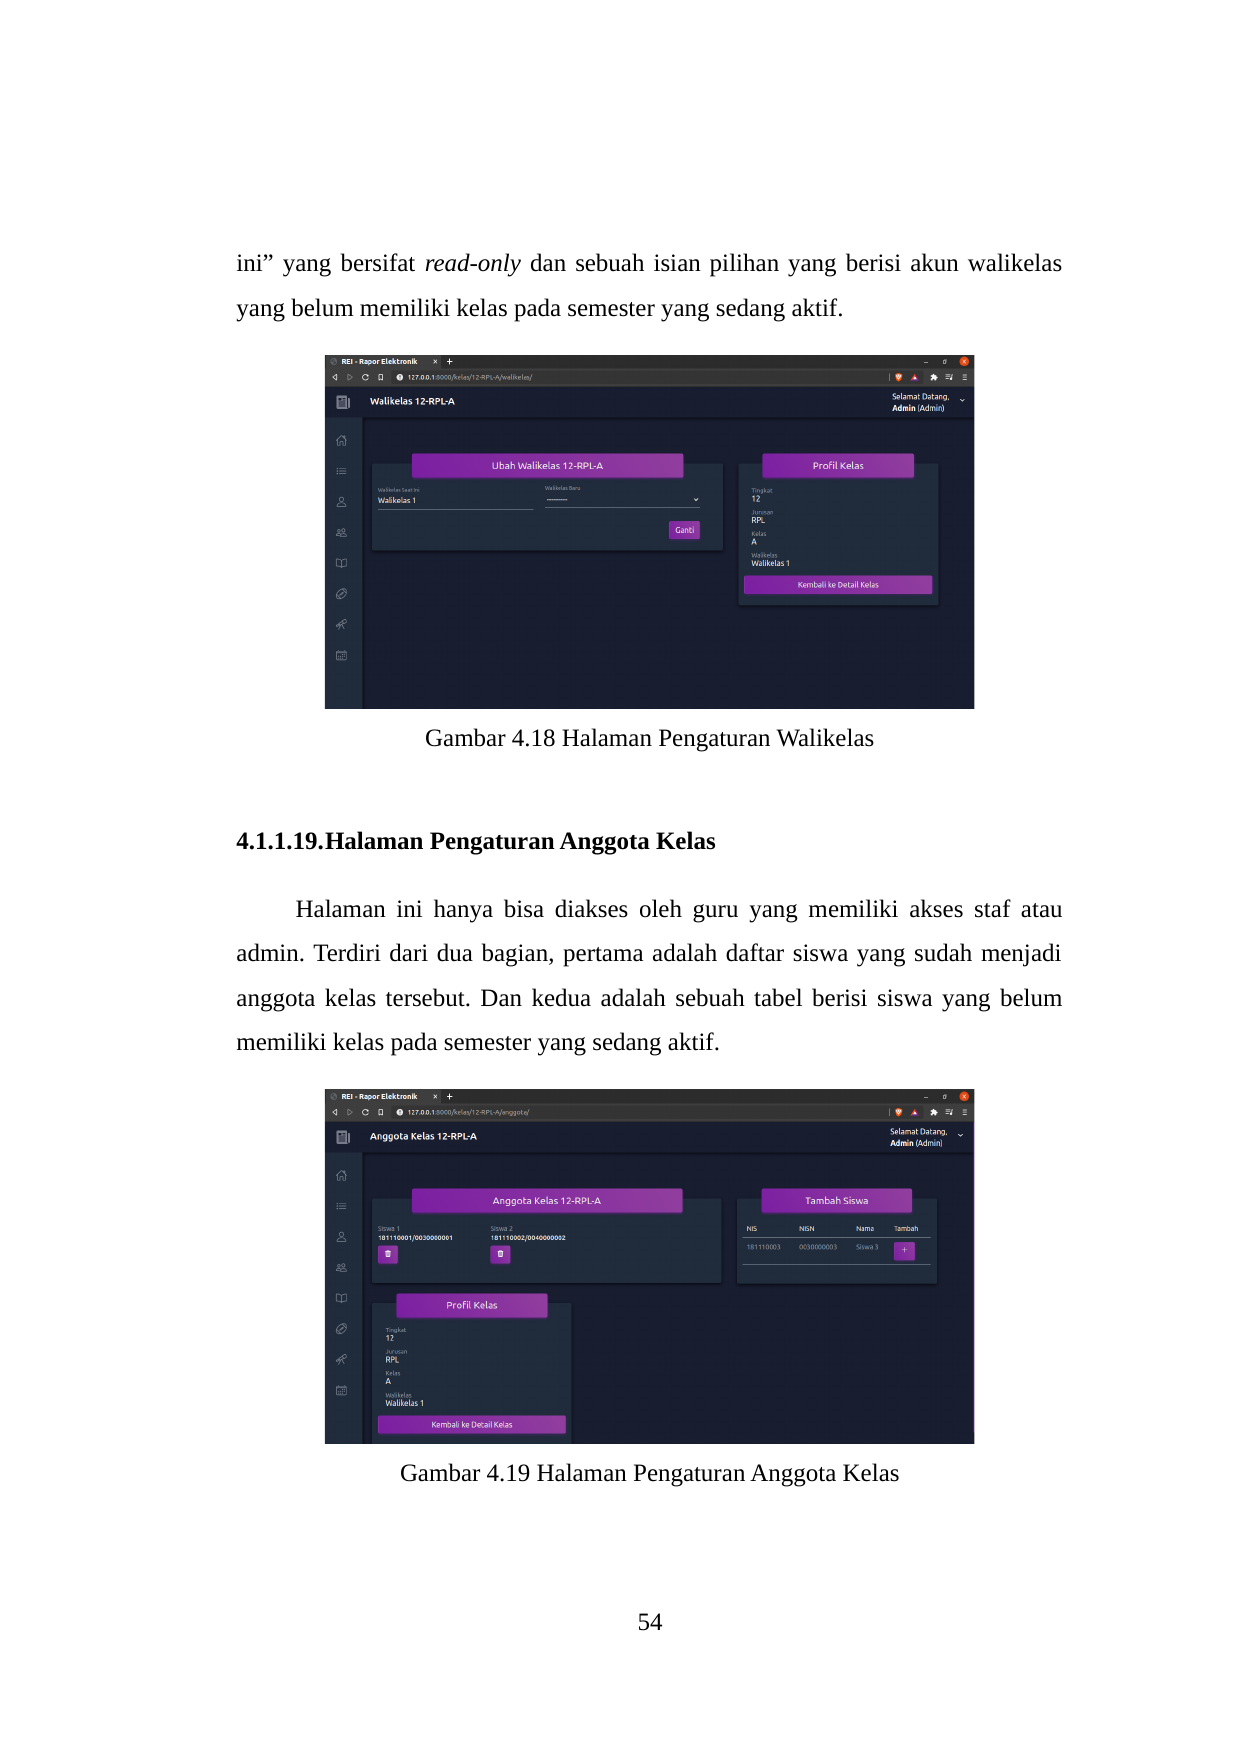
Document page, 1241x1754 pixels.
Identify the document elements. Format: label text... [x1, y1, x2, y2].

picture [324, 355, 975, 709]
text Halaman ini hanya bisa diakses oleh guru yang memiliki akses staf atau admin. Terdiri dari dua bagian, pertama adalah daftar siswa yang sudah menjadi anggota kelas tersebut. Dan kedua adalah sebuah tabel berisi siswa yang belum memiliki kelas pada semester yang sedang aktif. [236, 882, 1063, 1059]
text ini” yang bersifat read-only dan sebuah isian pilihan yang berisi akun walikelas yang belum memiliki kelas pada semester yang sedang aktif. [236, 236, 1063, 325]
text Gambar 4.18 Halaman Pengaturan Walikelas [325, 709, 974, 752]
subtitle Halaman Pengaturan Anggota Kelas [236, 826, 1063, 855]
picture [324, 1089, 975, 1444]
text Gambar 4.19 Halaman Pengaturan Anggota Kelas [325, 1444, 974, 1486]
